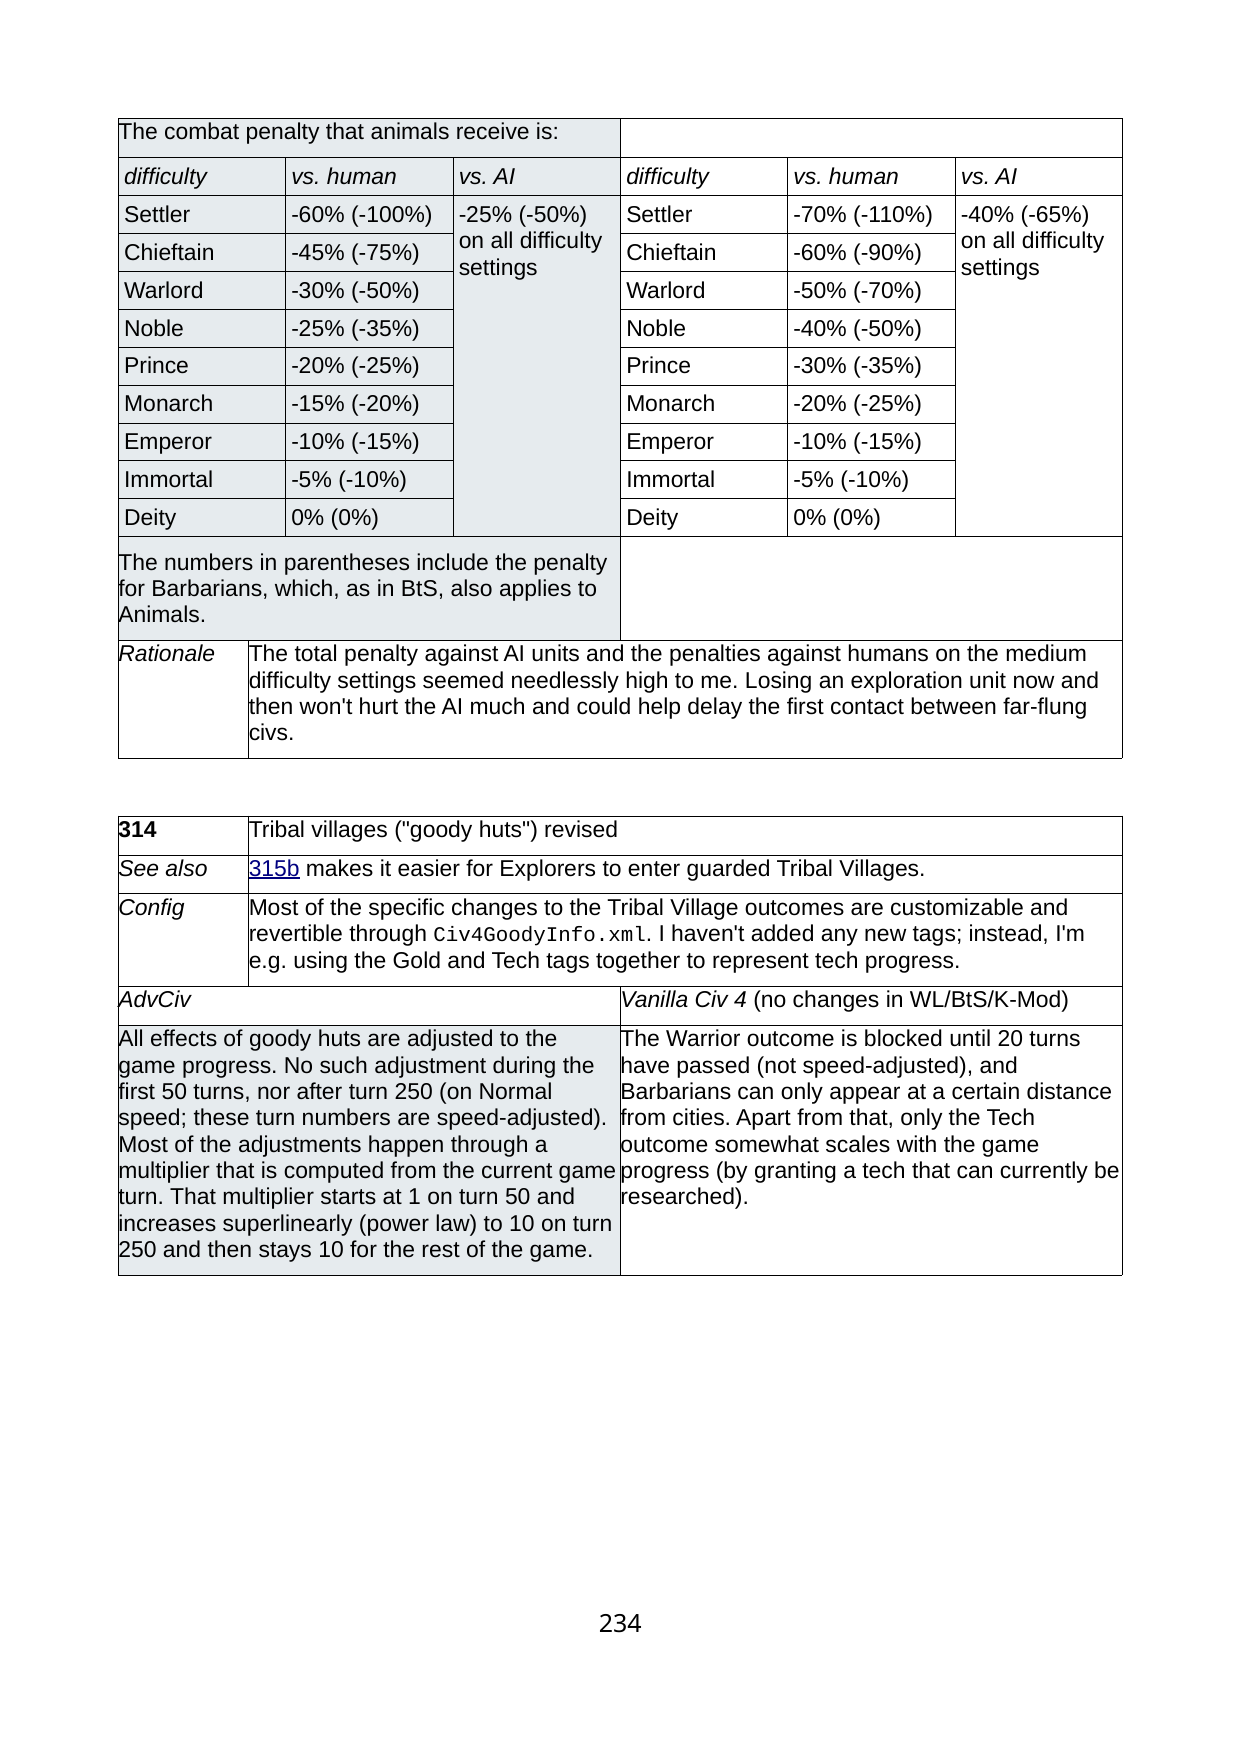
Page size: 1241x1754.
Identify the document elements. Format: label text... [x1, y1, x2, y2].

table_cell -10% (-15%) [286, 424, 453, 460]
table_cell -20% (-25%) [788, 386, 955, 422]
table_cell Deity [621, 499, 787, 536]
table_cell 0% (0%) [788, 499, 955, 536]
table_cell Noble [621, 310, 787, 347]
table_cell Emperor [119, 424, 285, 460]
table_cell [621, 119, 1122, 157]
table_cell -10% (-15%) [788, 424, 955, 460]
table_cell -70% (-110%) [788, 196, 955, 233]
table_cell -40% (-65%) on all difficulty settings [956, 196, 1122, 536]
table_cell All effects of goody huts are adjusted to the game progress. No such adjustment during the first 50 turns, nor after turn 250 (on Normal speed; these turn numbers are speed-adjusted). Most of the adjustments happen through a multiplier that is computed from the current game turn. That multiplier starts at 1 on turn 50 and increases superlinearly (power law) to 10 on turn 250 and then stays 10 for the rest of the game. [119, 1026, 620, 1275]
table_cell -60% (-90%) [788, 234, 955, 271]
table_cell -5% (-10%) [788, 461, 955, 498]
table_cell Settler [119, 196, 285, 233]
table_cell Noble [119, 310, 285, 347]
table_cell -50% (-70%) [788, 272, 955, 309]
table_cell -15% (-20%) [286, 386, 453, 422]
table_cell Emperor [621, 424, 787, 460]
table_cell The combat penalty that animals receive is: [119, 119, 620, 157]
table_cell -25% (-50%) on all difficulty settings [454, 196, 620, 536]
table_cell Chieftain [119, 234, 285, 271]
table_cell Config [119, 894, 248, 986]
table_cell See also [119, 856, 248, 893]
table_cell Settler [621, 196, 787, 233]
table_cell -25% (-35%) [286, 310, 453, 347]
table_header vs. human [286, 158, 453, 195]
table_cell -30% (-50%) [286, 272, 453, 309]
table_cell Prince [119, 348, 285, 384]
table_cell Vanilla Civ 4 (no changes in WL/BtS/K-Mod) [621, 987, 1122, 1025]
table_cell Monarch [119, 386, 285, 422]
table_cell Immortal [119, 461, 285, 498]
table_cell 0% (0%) [286, 499, 453, 536]
table_cell 315b makes it easier for Explorers to enter guarded Tribal Villages. [249, 856, 1122, 893]
table_cell -60% (-100%) [286, 196, 453, 233]
table_cell -20% (-25%) [286, 348, 453, 384]
table_cell Chieftain [621, 234, 787, 271]
table_header difficulty [621, 158, 787, 195]
table_cell The total penalty against AI units and the penalties against humans on the medium difficulty settings seemed needlessly high to me. Losing an exploration unit now and then won't hurt the AI much and could help delay the first contact between far-flung civs. [249, 641, 1122, 758]
table_header vs. human [788, 158, 955, 195]
table_cell Prince [621, 348, 787, 384]
table_cell Deity [119, 499, 285, 536]
table_cell -30% (-35%) [788, 348, 955, 384]
table_cell AdvCiv [119, 987, 620, 1025]
table_cell -5% (-10%) [286, 461, 453, 498]
table_cell [621, 537, 1122, 640]
table_header Tribal villages ("goody huts") revised [249, 817, 1122, 854]
table_cell Warlord [119, 272, 285, 309]
table_cell -40% (-50%) [788, 310, 955, 347]
table_cell Most of the specific changes to the Tribal Village outcomes are customizable and revertible through Civ4GoodyInfo.xml. I haven't added any new tags; instead, I'm e.g. using the Gold and Tech tags together to represent tech progress. [249, 894, 1122, 986]
table_header 314 [119, 817, 248, 854]
table_cell -45% (-75%) [286, 234, 453, 271]
table_header vs. AI [454, 158, 620, 195]
table_cell Monarch [621, 386, 787, 422]
table_header vs. AI [956, 158, 1122, 195]
table_cell The numbers in parentheses include the penalty for Barbarians, which, as in BtS, also applies to Animals. [119, 537, 620, 640]
table_header difficulty [119, 158, 285, 195]
table_cell Immortal [621, 461, 787, 498]
table_cell The Warrior outcome is blocked until 20 turns have passed (not speed-adjusted), and Barbarians can only appear at a certain distance from cities. Apart from that, only the Tech outcome somewhat scales with the game progress (by granting a tech that can currently be researched). [621, 1026, 1122, 1275]
table_cell Warlord [621, 272, 787, 309]
table_cell Rationale [119, 641, 248, 758]
